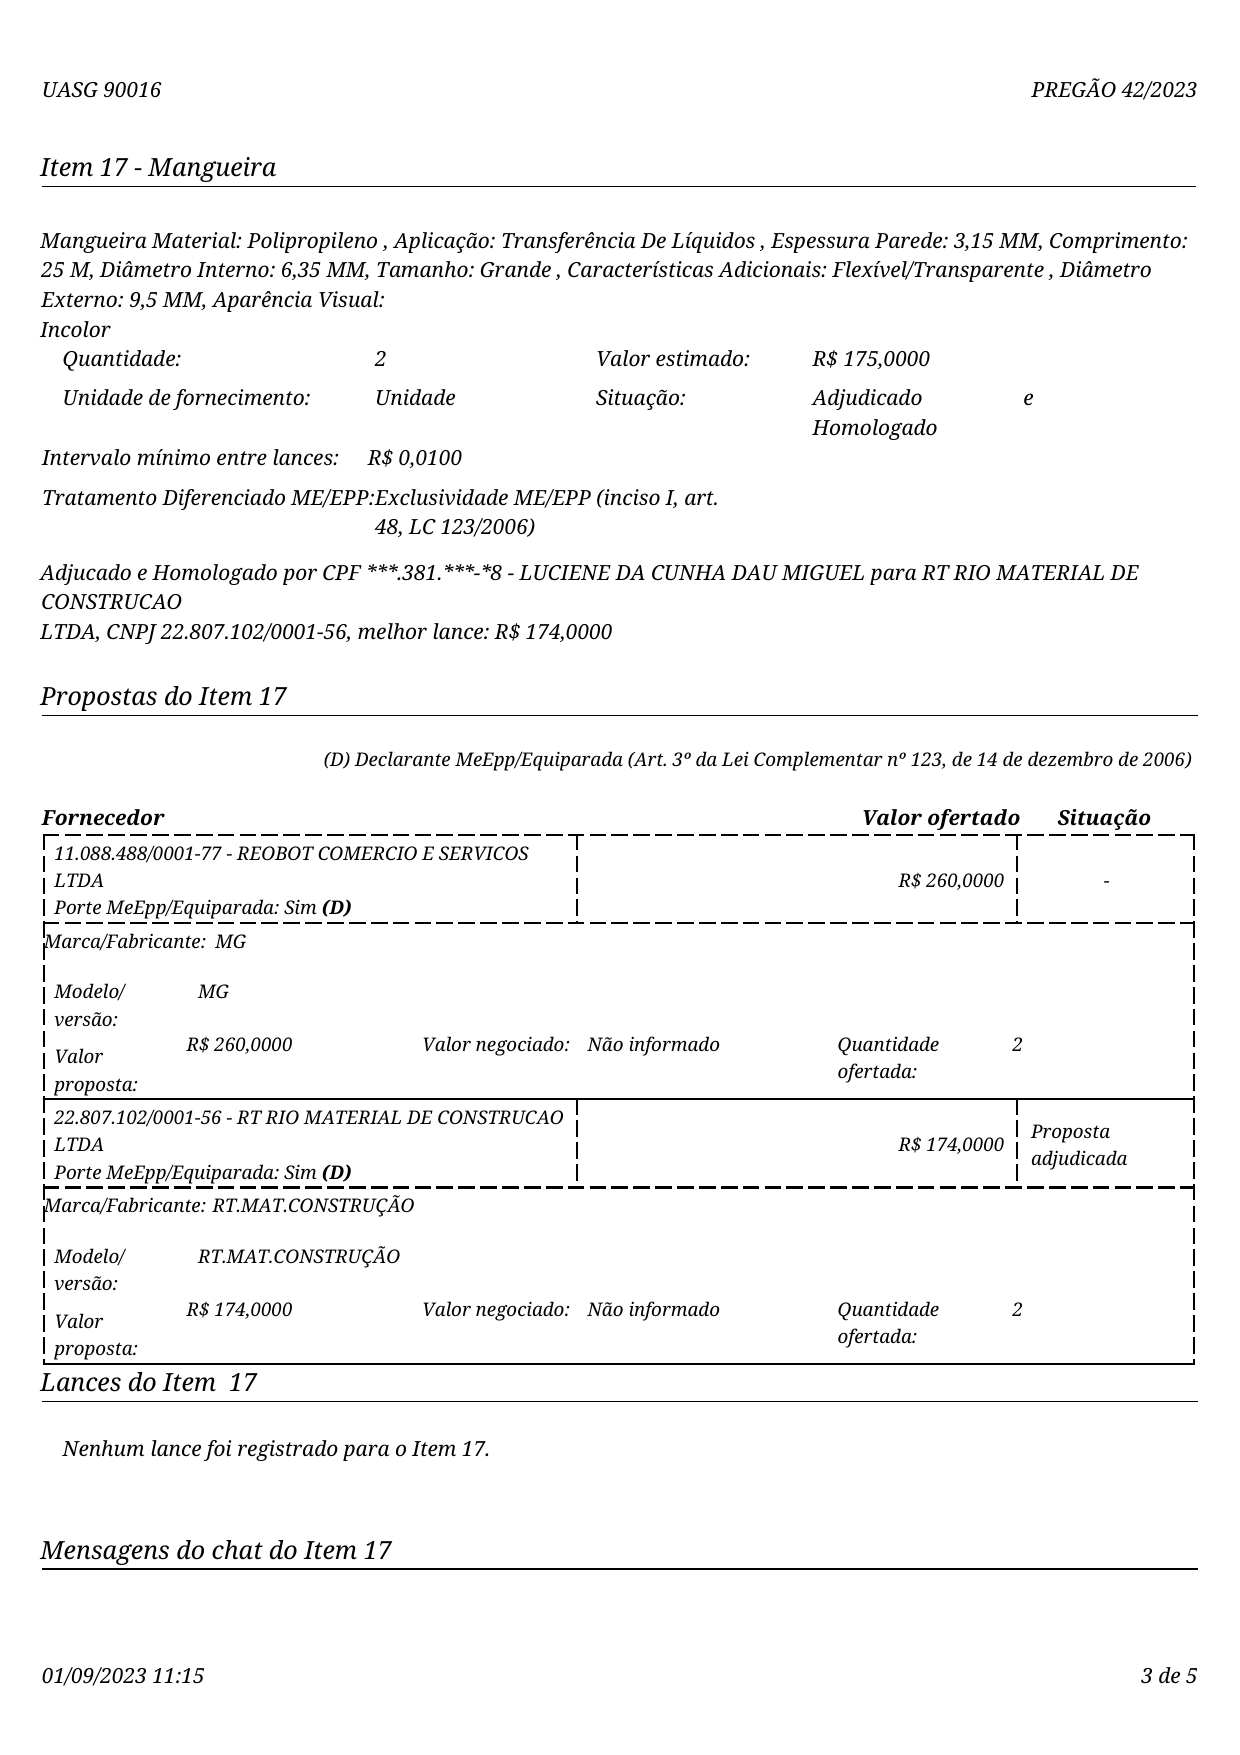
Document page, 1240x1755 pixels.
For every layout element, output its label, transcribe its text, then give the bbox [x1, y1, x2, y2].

table_cell Proposta adjudicada [1017, 1100, 1194, 1186]
table_header R$ 260,0000 [838, 834, 1017, 922]
table_cell 2 [1002, 1025, 1194, 1098]
table_cell Quantidade ofertada: [838, 1025, 1002, 1098]
text Nenhum lance foi registrado para o Item 17. [62, 1434, 1200, 1463]
table_cell [577, 1186, 837, 1239]
text Fornecedor Valor ofertado Situação [42, 803, 1200, 832]
text Propostas do Item 17 [40, 679, 1200, 713]
table_header - [1017, 834, 1194, 922]
text Tratamento Diferenciado ME/EPP: Exclusividade ME/EPP (inciso I, art. [42, 483, 1200, 511]
text Mensagens do chat do Item 17 [40, 1533, 1200, 1567]
table_cell [577, 975, 837, 1025]
table_cell [577, 922, 837, 974]
table_header Quantidade: Unidade de fornecimento: [63, 345, 375, 443]
text LTDA, CNPJ 22.807.102/0001-56, melhor lance: R$ 174,0000 [40, 617, 1200, 645]
table_cell MG [186, 975, 577, 1025]
table_header 11.088.488/0001-77 - REOBOT COMERCIO E SERVICOS LTDA Porte MeEpp/Equiparada: Sim (D) [44, 834, 577, 922]
text Mangueira Material: Polipropileno , Aplicação: Transferência De Líquidos , Espessura Parede: 3,15 MM, Comprimento: 25 M, Diâmetro Interno: 6,35 MM, Tamanho: Grande , Características Adicionais: Flexível/Transparente , Diâmetro Externo: 9,5 MM, Aparência Visual: [40, 226, 1200, 313]
table_header R$ 175,0000 Adjudicado e Homologado [813, 345, 1036, 443]
text Item 17 - Mangueira [40, 150, 1200, 184]
table_cell Modelo/versão: Valor proposta: [44, 975, 186, 1098]
table_cell Não informado [577, 1025, 837, 1098]
table_cell Marca/Fabricante: RT.MAT.CONSTRUÇÃO [44, 1186, 577, 1239]
table_cell Marca/Fabricante: MG [44, 922, 577, 974]
table_cell [838, 975, 1194, 1025]
table_cell R$ 174,0000 [838, 1100, 1017, 1186]
table_cell Modelo/versão: Valor proposta: [44, 1239, 186, 1363]
text Lances do Item 17 [40, 1365, 1200, 1399]
table_cell R$ 260,0000 Valor negociado: [186, 1025, 577, 1098]
table_cell 2 [1002, 1290, 1194, 1363]
table_header 2 Unidade [375, 345, 596, 443]
text 48, LC 123/2006) [375, 512, 1200, 541]
text Incolor [40, 315, 1200, 343]
table_cell RT.MAT.CONSTRUÇÃO [186, 1239, 577, 1290]
text Adjucado e Homologado por CPF ***.381.***-*8 - LUCIENE DA CUNHA DAU MIGUEL para RT RIO MATERIAL DE CONSTRUCAO [40, 558, 1200, 616]
text Intervalo mínimo entre lances: R$ 0,0100 [42, 443, 1200, 472]
table_cell 22.807.102/0001-56 - RT RIO MATERIAL DE CONSTRUCAO LTDA Porte MeEpp/Equiparada: Sim (D) [44, 1100, 577, 1186]
table_cell R$ 174,0000 Valor negociado: [186, 1290, 577, 1363]
table_cell [577, 1239, 837, 1290]
table_cell Não informado [577, 1290, 837, 1363]
table_header Valor estimado: Situação: [596, 345, 812, 443]
table_header [577, 834, 837, 922]
text (D) Declarante MeEpp/Equiparada (Art. 3º da Lei Complementar nº 123, de 14 de dezembro de 2006) [42, 746, 1194, 772]
table_cell Quantidade ofertada: [838, 1290, 1002, 1363]
table_cell [577, 1100, 837, 1186]
table_cell [838, 922, 1194, 974]
table_cell [838, 1239, 1194, 1290]
table_cell [838, 1186, 1194, 1239]
